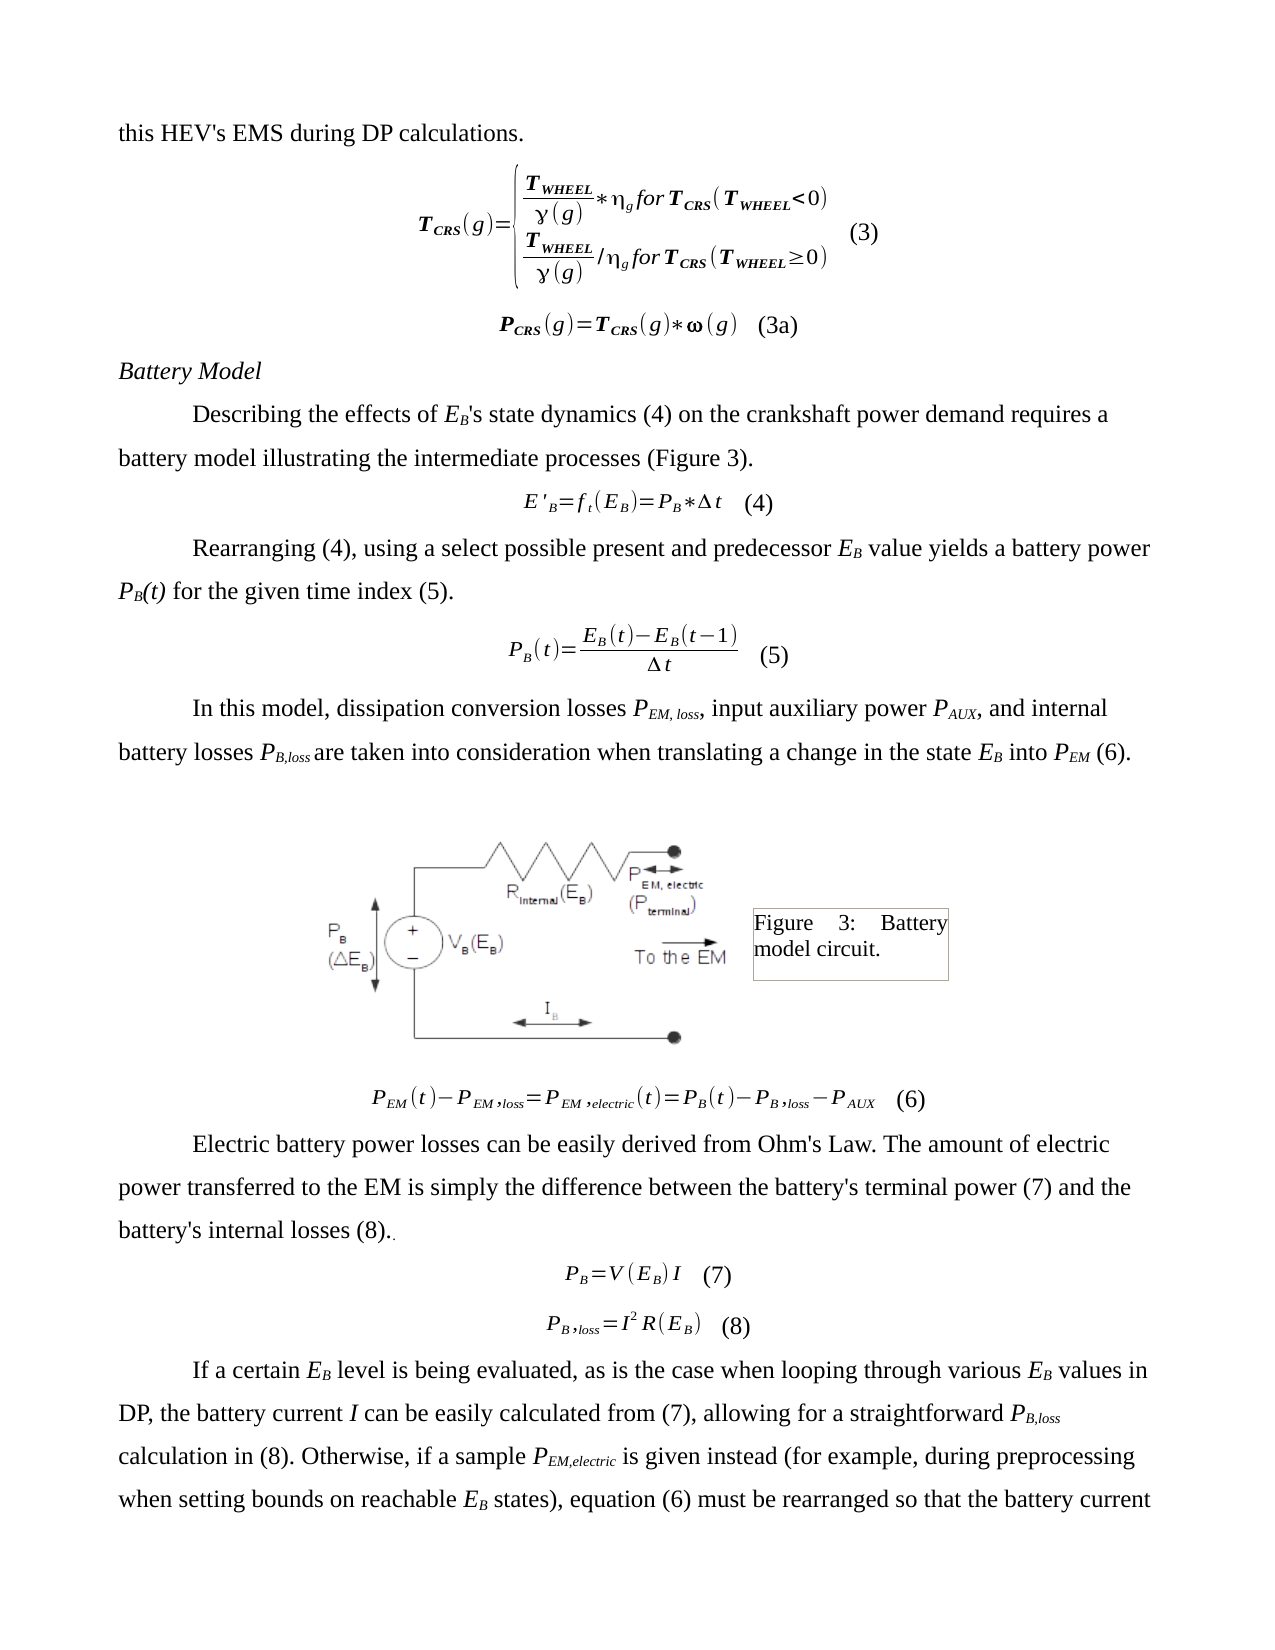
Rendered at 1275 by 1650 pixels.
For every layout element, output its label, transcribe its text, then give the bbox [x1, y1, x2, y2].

text this HEV's EMS during DP calculations. [118, 118, 1157, 147]
text Electric battery power losses can be easily derived from Ohm's Law. The amount of electric power transferred to the EM is simply the difference between the battery's terminal power (7) and the battery's internal losses (8).. [118, 1129, 1157, 1244]
text (3a) [118, 308, 1157, 342]
text Battery Model [118, 356, 1157, 385]
text (5) [118, 619, 1157, 679]
text In this model, dissipation conversion losses PEM, loss, input auxiliary power PAUX, and internal battery losses PB,loss are taken into consideration when translating a change in the state EB into PEM (6). [118, 693, 1157, 765]
text Rearranging (4), using a select possible present and predecessor EB value yields a battery power PB(t) for the given time index (5). [118, 533, 1157, 605]
text (3) [118, 161, 1157, 294]
text (6) [118, 1082, 1157, 1114]
text If a certain EB level is being evaluated, as is the case when looping through various EB values in DP, the battery current I can be easily calculated from (7), allowing for a straightforward PB,loss calculation in (8). Otherwise, if a sample PEM,electric is given instead (for example, during preprocessing when setting bounds on reachable EB states), equation (6) must be rearranged so that the battery current [118, 1355, 1157, 1513]
text (4) [118, 486, 1157, 519]
picture [327, 811, 740, 1082]
text (8) [118, 1305, 1157, 1341]
text Describing the effects of EB's state dynamics (4) on the crankshaft power demand requires a battery model illustrating the intermediate processes (Figure 3). [118, 399, 1157, 471]
text (7) [118, 1258, 1157, 1291]
